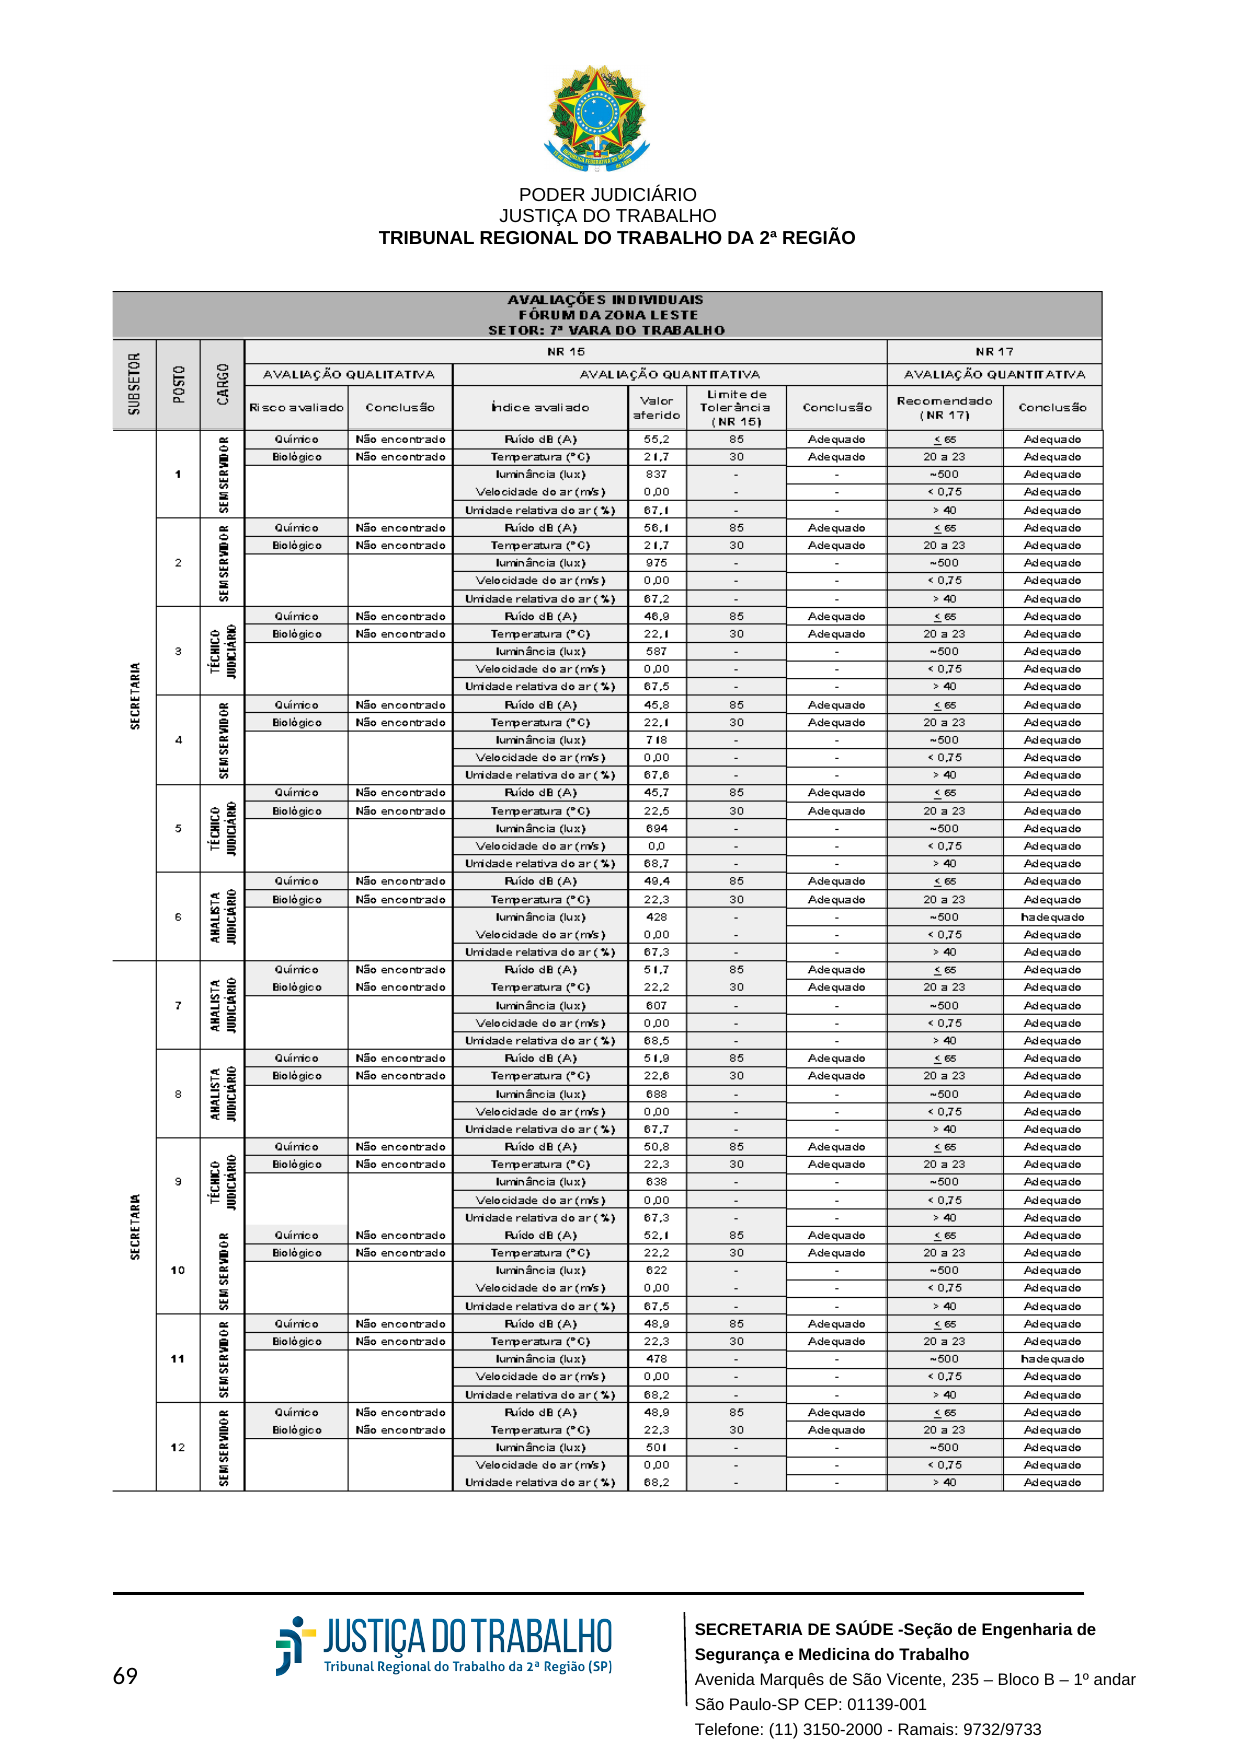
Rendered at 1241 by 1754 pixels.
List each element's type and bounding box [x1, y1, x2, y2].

picture [543, 65, 650, 172]
picture [112, 291, 1106, 1496]
picture [276, 1616, 612, 1676]
